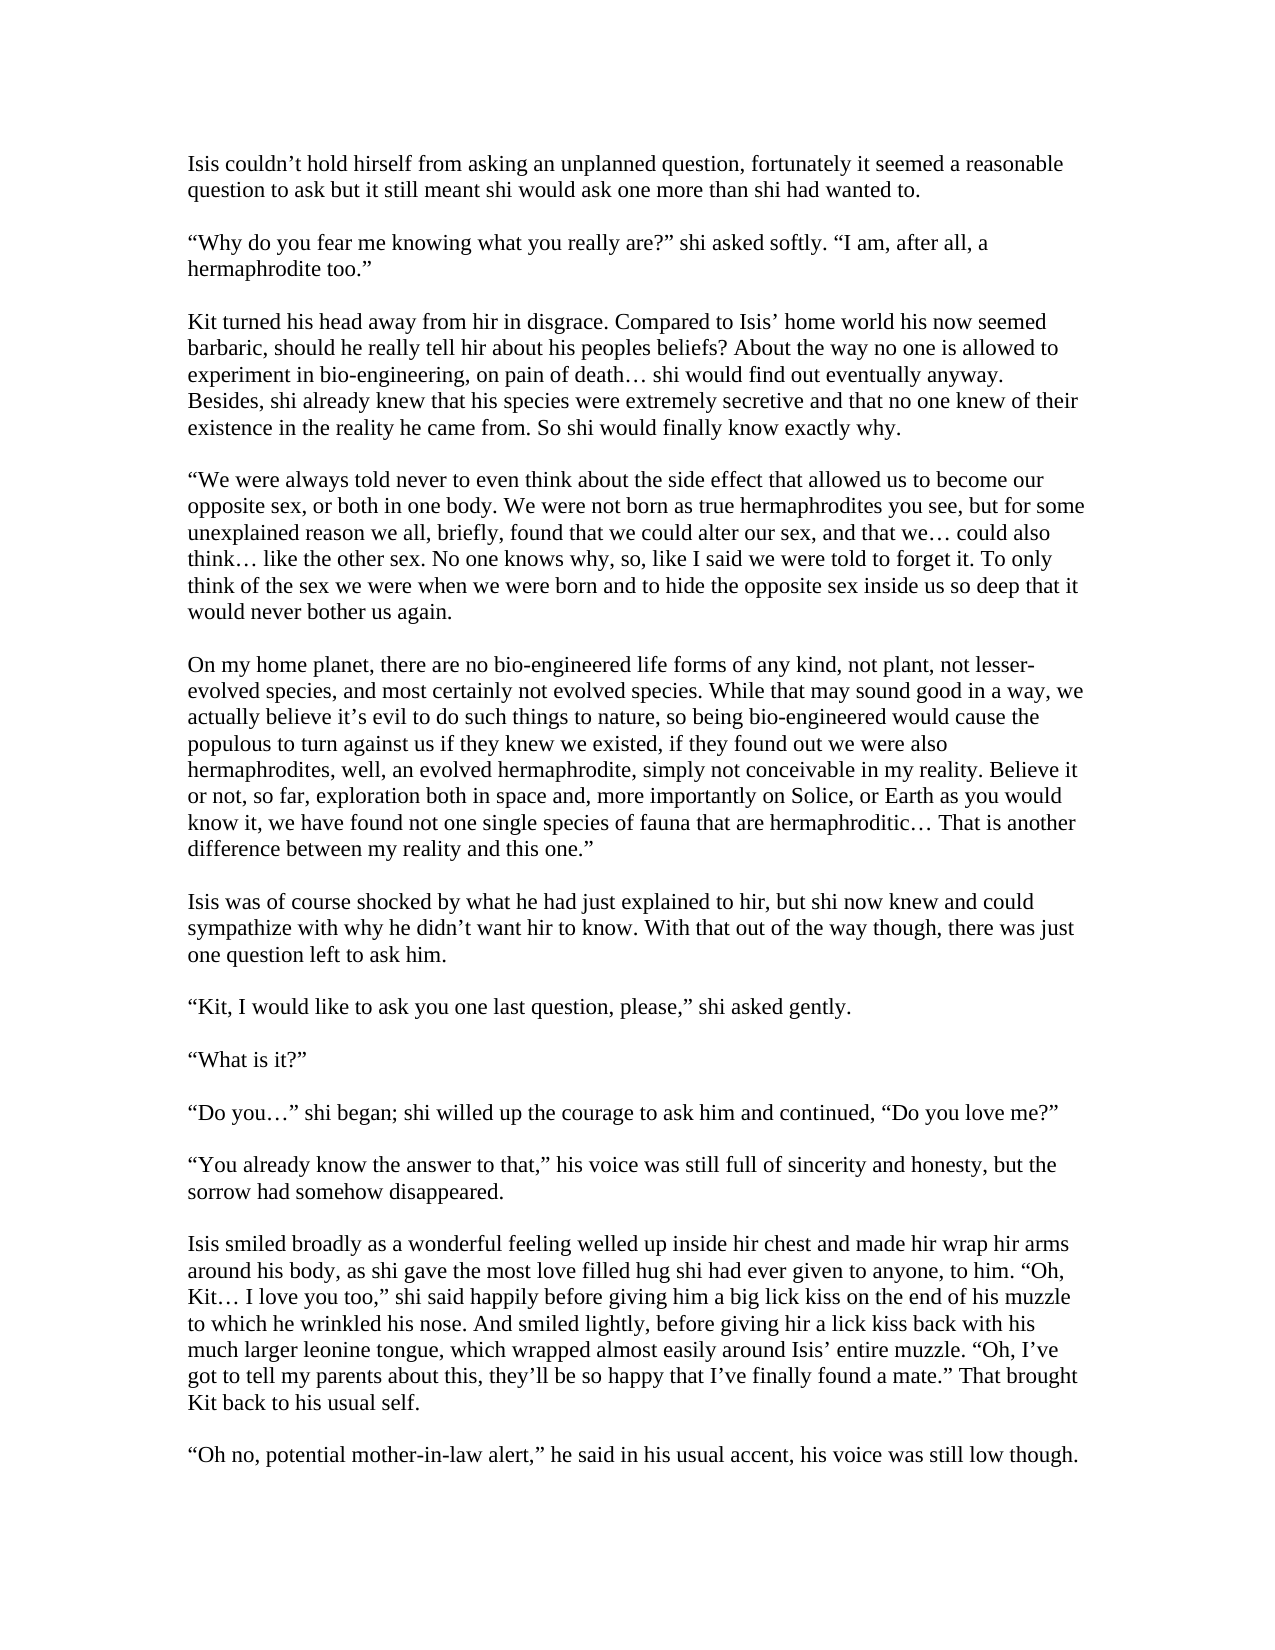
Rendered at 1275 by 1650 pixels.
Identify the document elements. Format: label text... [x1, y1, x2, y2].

text Isis smiled broadly as a wonderful feeling welled up inside hir chest and made hir wrap hir arms around his body, as shi gave the most love filled hug shi had ever given to anyone, to him. “Oh, Kit… I love you too,” shi said happily before giving him a big lick kiss on the end of his muzzle to which he wrinkled his nose. And smiled lightly, before giving hir a lick kiss back with his much larger leonine tongue, which wrapped almost easily around Isis’ entire muzzle. “Oh, I’ve got to tell my parents about this, they’ll be so happy that I’ve finally found a mate.” That brought Kit back to his usual self. [187, 1231, 1087, 1415]
text “Kit, I would like to ask you one last question, please,” shi asked gently. [187, 993, 1087, 1020]
text “You already know the answer to that,” his voice was still full of sincerity and honesty, but the sorrow had somehow disappeared. [187, 1151, 1087, 1204]
text Kit turned his head away from hir in disgrace. Compared to Isis’ home world his now seemed barbaric, should he really tell hir about his peoples beliefs? About the way no one is allowed to experiment in bio-engineering, on pain of death… shi would find out eventually anyway. Besides, shi already knew that his species were extremely secretive and that no one knew of their existence in the reality he came from. So shi would finally know exactly why. [187, 308, 1087, 440]
text “Oh no, potential mother-in-law alert,” he said in his usual accent, his voice was still low though. [187, 1441, 1087, 1468]
text Isis was of course shocked by what he had just explained to hir, but shi now knew and could sympathize with why he didn’t want hir to know. With that out of the way though, there was just one question left to ask him. [187, 888, 1087, 967]
text “Why do you fear me knowing what you really are?” shi asked softly. “I am, after all, a hermaphrodite too.” [187, 229, 1087, 282]
text “What is it?” [187, 1046, 1087, 1072]
text Isis couldn’t hold hirself from asking an unplanned question, fortunately it seemed a reasonable question to ask but it still meant shi would ask one more than shi had wanted to. [187, 150, 1087, 203]
text “Do you…” shi began; shi willed up the courage to ask him and continued, “Do you love me?” [187, 1099, 1087, 1125]
text On my home planet, there are no bio-engineered life forms of any kind, not plant, not lesser-evolved species, and most certainly not evolved species. While that may sound good in a way, we actually believe it’s evil to do such things to nature, so being bio-engineered would cause the populous to turn against us if they knew we existed, if they found out we were also hermaphrodites, well, an evolved hermaphrodite, simply not conceivable in my reality. Believe it or not, so far, exploration both in space and, more importantly on Solice, or Earth as you would know it, we have found not one single species of fauna that are hermaphroditic… That is another difference between my reality and this one.” [187, 651, 1087, 862]
text “We were always told never to even think about the side effect that allowed us to become our opposite sex, or both in one body. We were not born as true hermaphrodites you see, but for some unexplained reason we all, briefly, found that we could alter our sex, and that we… could also think… like the other sex. No one knows why, so, like I said we were told to forget it. To only think of the sex we were when we were born and to hide the opposite sex inside us so deep that it would never bother us again. [187, 466, 1087, 624]
